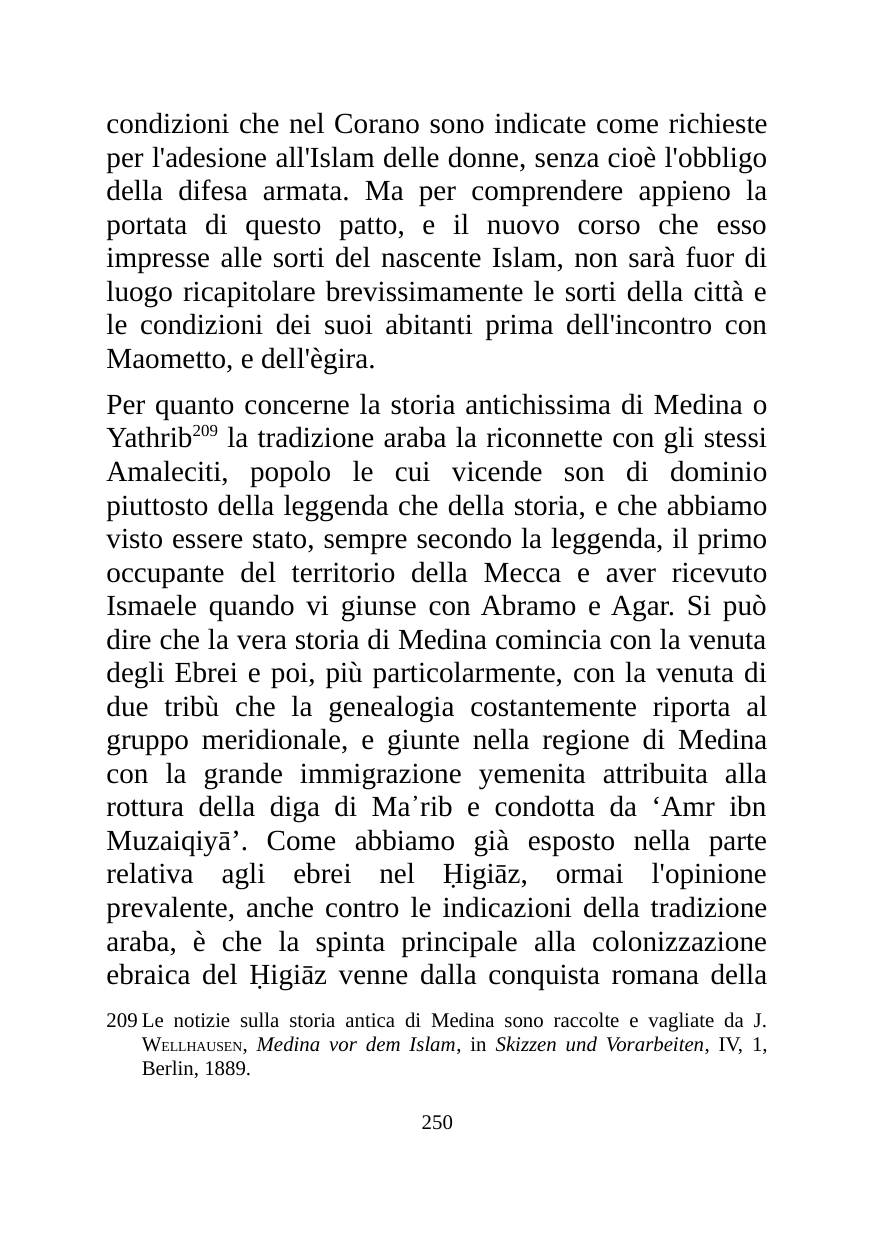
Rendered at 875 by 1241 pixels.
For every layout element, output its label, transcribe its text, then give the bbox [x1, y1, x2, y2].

text Per quanto concerne la storia antichissima di Medina o Yathrib la tradizione araba la riconnette con gli stessi Amaleciti, popolo le cui vicende son di dominio piuttosto della leggenda che della storia, e che abbiamo visto essere stato, sempre secondo la leggenda, il primo occupante del territorio della Mecca e aver ricevuto Ismaele quando vi giunse con Abramo e Agar. Si può dire che la vera storia di Medina comincia con la venuta degli Ebrei e poi, più particolarmente, con la venuta di due tribù che la genealogia costantemente riporta al gruppo meridionale, e giunte nella regione di Medina con la grande immigrazione yemenita attribuita alla rottura della diga di Ma᾽rib e condotta da ‘Amr ibn Muzaiqiyā’. Come abbiamo già esposto nella parte relativa agli ebrei nel Ḥigiāz, ormai l'opinione prevalente, anche contro le indicazioni della tradizione araba, è che la spinta principale alla colonizzazione ebraica del Ḥigiāz venne dalla conquista romana della [106, 387, 768, 991]
text Le notizie sulla storia antica di Medina sono raccolte e vagliate da J. Wellhausen, Medina vor dem Islam, in Skizzen und Vorarbeiten, IV, 1, Berlin, 1889. [106, 1008, 768, 1080]
text condizioni che nel Corano sono indicate come richieste per l'adesione all'Islam delle donne, senza cioè l'obbligo della difesa armata. Ma per comprendere appieno la portata di questo patto, e il nuovo corso che esso impresse alle sorti del nascente Islam, non sarà fuor di luogo ricapitolare brevissimamente le sorti della città e le condizioni dei suoi abitanti prima dell'incontro con Maometto, e dell'ègira. [106, 106, 768, 374]
